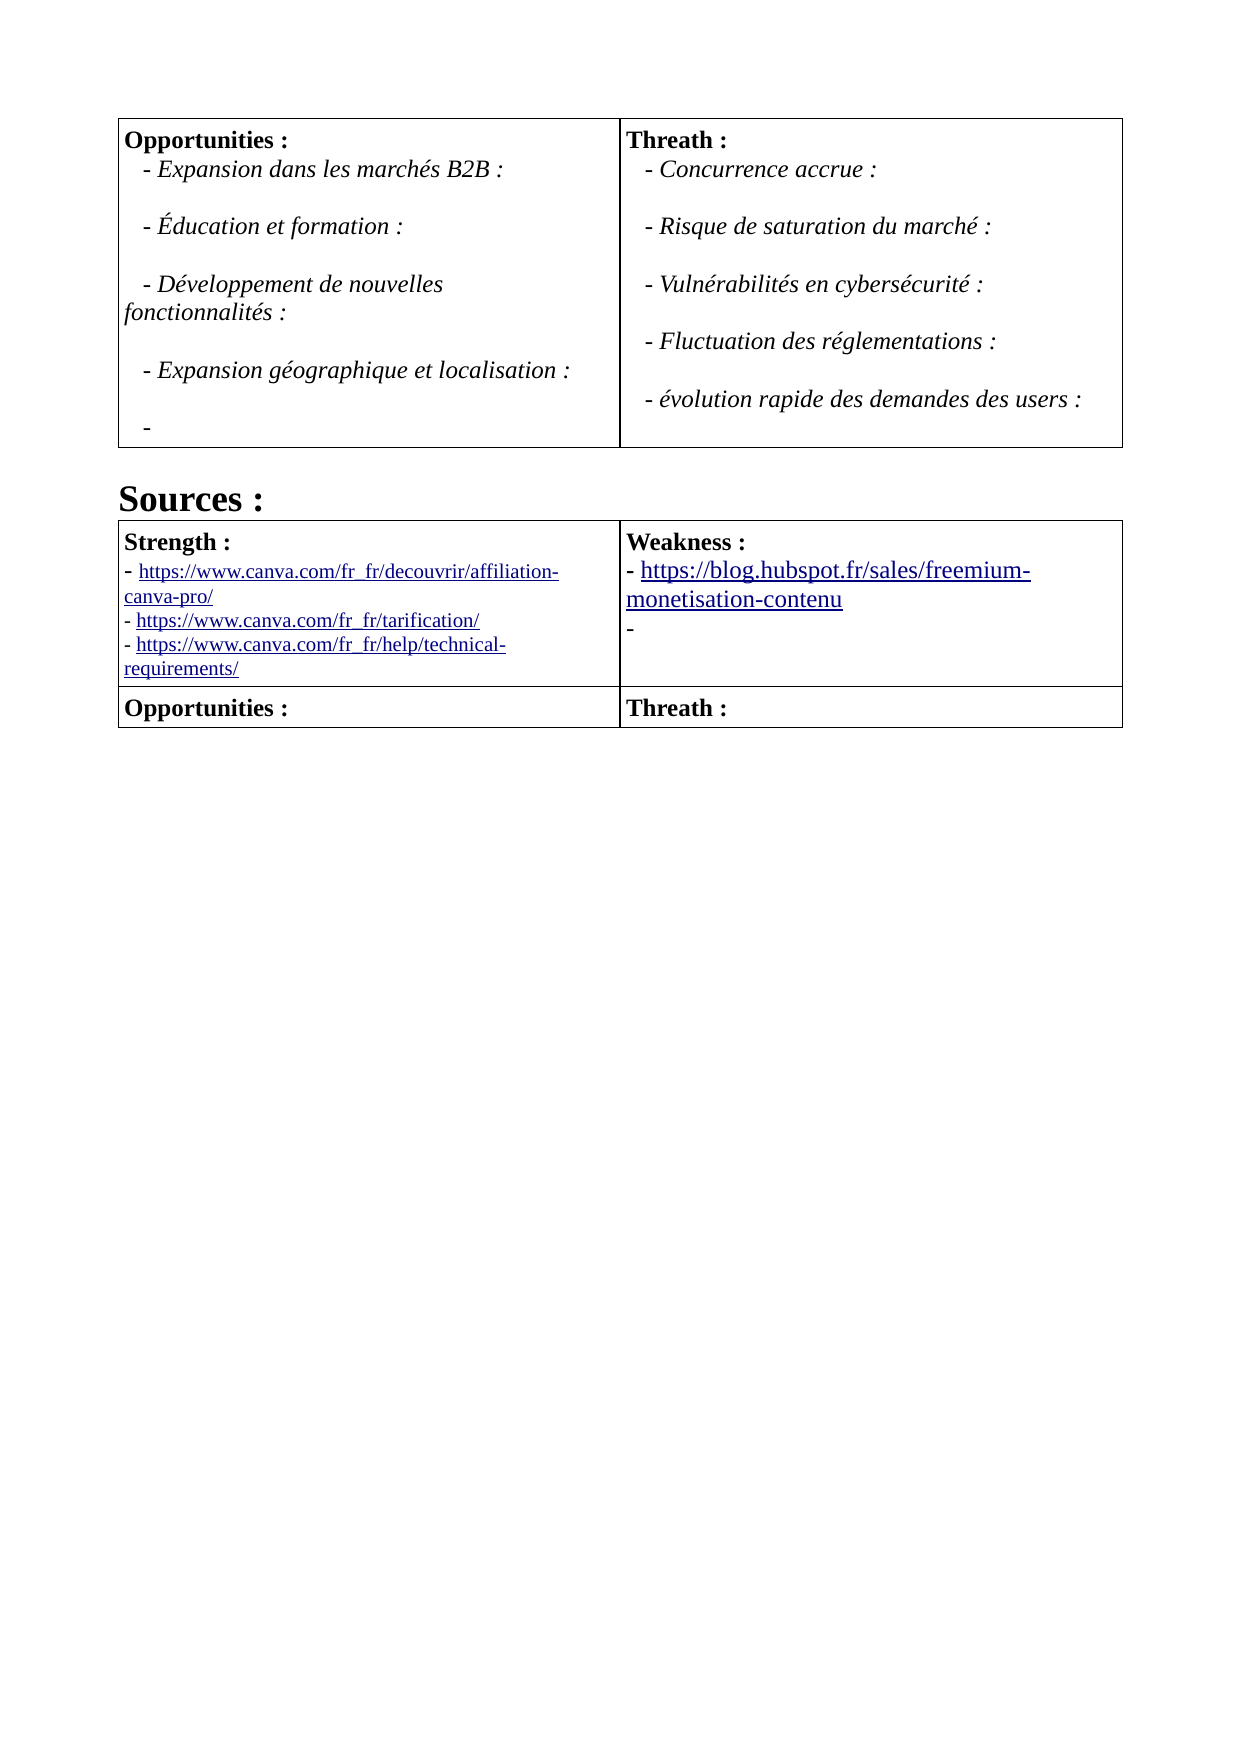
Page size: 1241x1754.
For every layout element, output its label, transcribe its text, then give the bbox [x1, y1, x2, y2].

text Sources : [118, 477, 1122, 520]
table_header Weakness : - https://blog.hubspot.fr/sales/freemium-monetisation-contenu - [621, 521, 1122, 686]
table_cell Threath : - Concurrence accrue : - Risque de saturation du marché : - Vulnérabilités en cybersécurité : - Fluctuation des réglementations : - évolution rapide des demandes des users : [621, 119, 1122, 447]
table_cell Threath : [621, 687, 1122, 727]
table_cell Opportunities : - Expansion dans les marchés B2B : - Éducation et formation : - Développement de nouvelles fonctionnalités : - Expansion géographique et localisation : - [119, 119, 619, 447]
table_cell Opportunities : [119, 687, 619, 727]
table_header Strength : - https://www.canva.com/fr_fr/decouvrir/affiliation-canva-pro/ - https://www.canva.com/fr_fr/tarification/ - https://www.canva.com/fr_fr/help/technical-requirements/ [119, 521, 619, 686]
